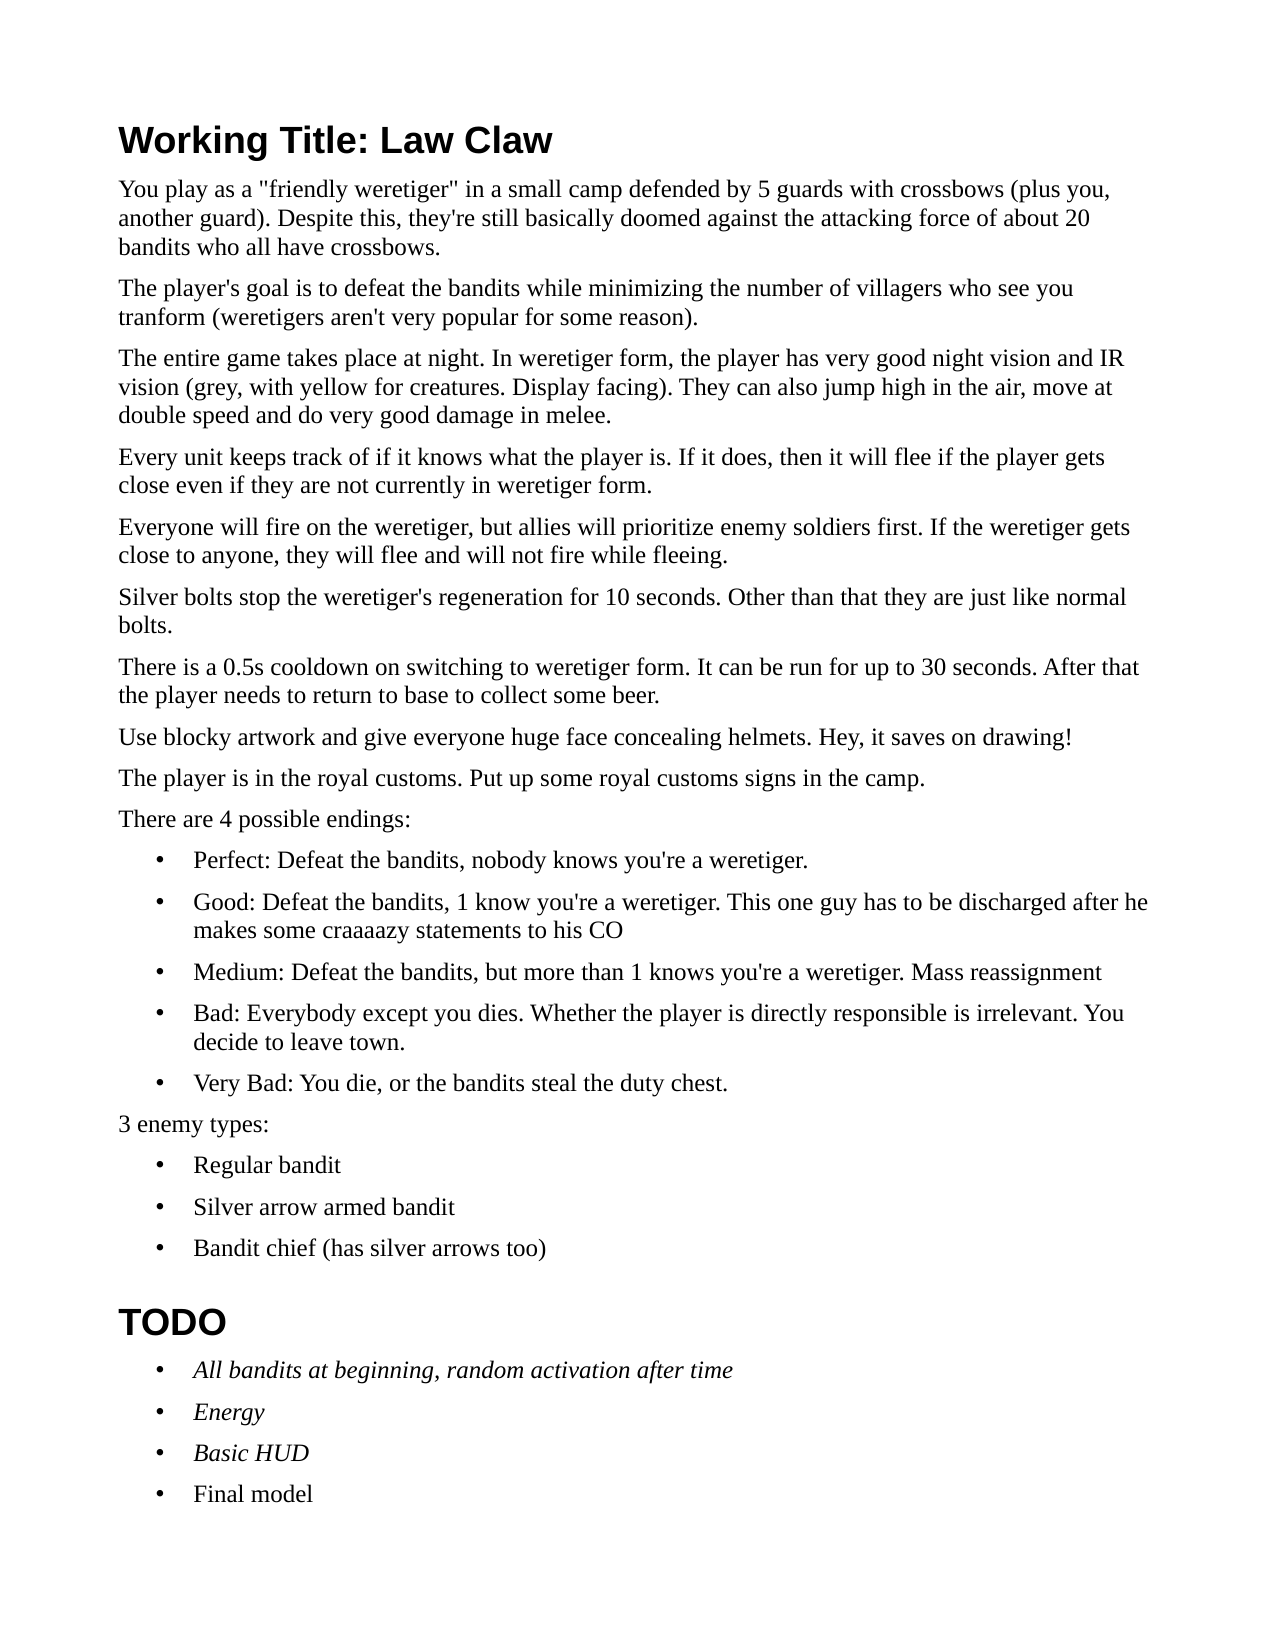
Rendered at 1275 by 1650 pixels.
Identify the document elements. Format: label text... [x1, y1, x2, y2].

list Good: Defeat the bandits, 1 know you're a weretiger. This one guy has to be discharged after he makes some craaaazy statements to his CO [156, 887, 1157, 944]
text The entire game takes place at night. In weretiger form, the player has very good night vision and IR vision (grey, with yellow for creatures. Display facing). They can also jump high in the air, move at double speed and do very good damage in melee. [118, 343, 1157, 429]
subtitle TODO [118, 1299, 1157, 1343]
list Regular bandit [156, 1151, 1157, 1179]
text 3 enemy types: [118, 1109, 1157, 1138]
list Bandit chief (has silver arrows too) [156, 1233, 1157, 1262]
list Very Bad: You die, or the bandits steal the duty chest. [156, 1068, 1157, 1097]
text The player is in the royal customs. Put up some royal customs signs in the camp. [118, 763, 1157, 792]
list Final model [156, 1479, 1157, 1508]
list Silver arrow armed bandit [156, 1192, 1157, 1221]
text Silver bolts stop the weretiger's regeneration for 10 seconds. Other than that they are just like normal bolts. [118, 582, 1157, 639]
text Every unit keeps track of if it knows what the player is. If it does, then it will flee if the player gets close even if they are not currently in weretiger form. [118, 442, 1157, 499]
text There are 4 possible endings: [118, 804, 1157, 833]
text Use blocky artwork and give everyone huge face concealing helmets. Hey, it saves on drawing! [118, 722, 1157, 751]
text There is a 0.5s cooldown on switching to weretiger form. It can be run for up to 30 seconds. After that the player needs to return to base to collect some beer. [118, 652, 1157, 709]
text The player's goal is to defeat the bandits while minimizing the number of villagers who see you tranform (weretigers aren't very popular for some reason). [118, 273, 1157, 331]
list Bad: Everybody except you dies. Whether the player is directly responsible is irrelevant. You decide to leave town. [156, 998, 1157, 1056]
text Everyone will fire on the weretiger, but allies will prioritize enemy soldiers first. If the weretiger gets close to anyone, they will flee and will not fire while fleeing. [118, 512, 1157, 569]
list Perfect: Defeat the bandits, nobody knows you're a weretiger. [156, 846, 1157, 874]
list Basic HUD [156, 1438, 1157, 1467]
subtitle Working Title: Law Claw [118, 118, 1157, 162]
list All bandits at beginning, random activation after time [156, 1355, 1157, 1384]
list Medium: Defeat the bandits, but more than 1 knows you're a weretiger. Mass reassignment [156, 957, 1157, 986]
list Energy [156, 1397, 1157, 1425]
text You play as a "friendly weretiger" in a small camp defended by 5 guards with crossbows (plus you, another guard). Despite this, they're still basically doomed against the attacking force of about 20 bandits who all have crossbows. [118, 174, 1157, 261]
